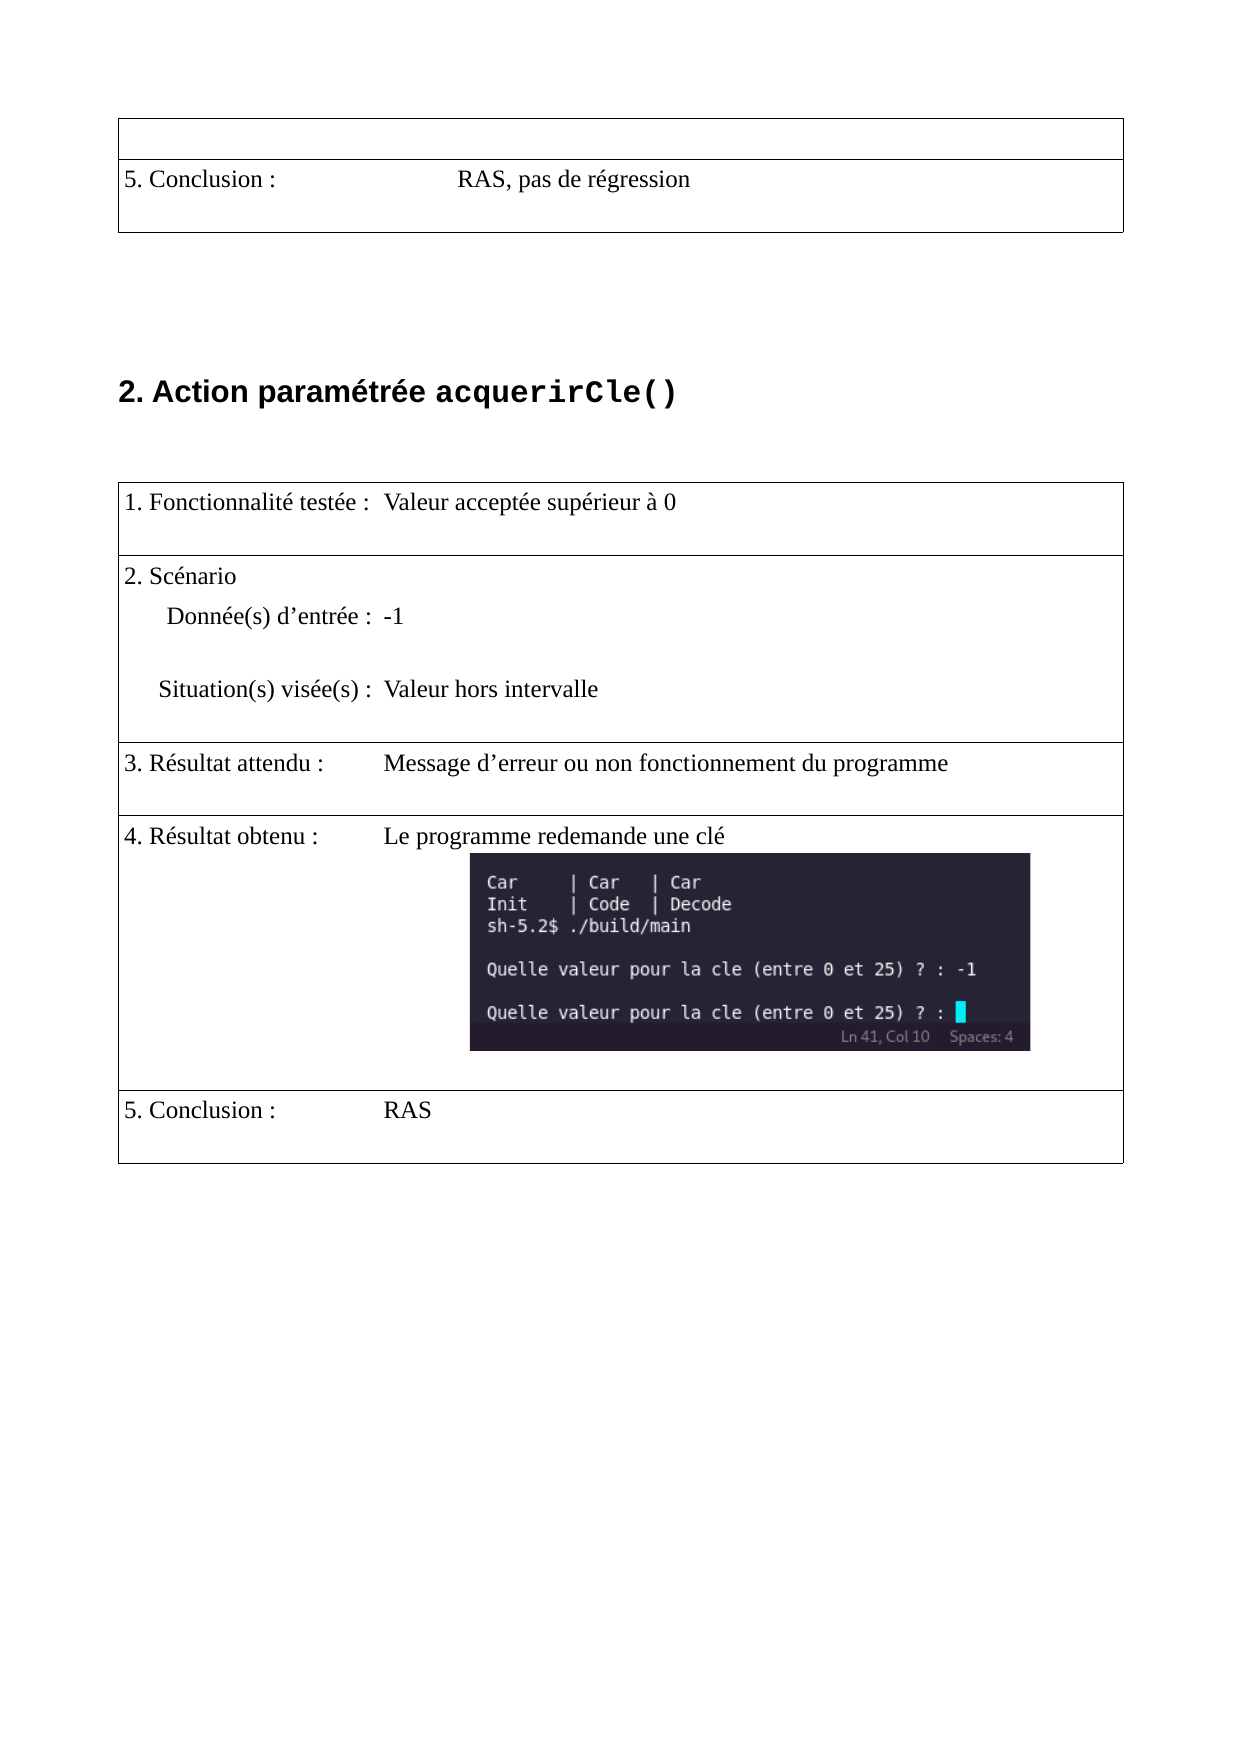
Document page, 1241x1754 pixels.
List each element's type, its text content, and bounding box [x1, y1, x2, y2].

table_cell RAS [378, 1091, 1123, 1163]
table_cell RAS, pas de régression [378, 160, 1123, 232]
table_cell 3. Résultat attendu : [119, 743, 377, 815]
table_header 1. Fonctionnalité testée : [119, 483, 377, 555]
table_cell Le programme redemande une clé [378, 816, 1123, 1090]
table_cell Situation(s) visée(s) : [119, 669, 377, 742]
table_cell 5. Conclusion : [119, 1091, 377, 1163]
table_cell -1 [378, 595, 1123, 668]
subtitle 2. Action paramétrée acquerirCle() [118, 373, 1122, 412]
table_cell Message d’erreur ou non fonctionnement du programme [378, 743, 1123, 815]
table_header Valeur acceptée supérieur à 0 [378, 483, 1123, 555]
table_cell Valeur hors intervalle [378, 669, 1123, 742]
table_cell 2. Scénario [119, 556, 377, 595]
table_cell [378, 119, 1123, 158]
table_cell Donnée(s) d’entrée : [119, 595, 377, 668]
table_cell 5. Conclusion : [119, 160, 377, 232]
table_cell [119, 119, 377, 158]
table_cell [378, 556, 1123, 595]
picture [469, 853, 1031, 1051]
table_cell 4. Résultat obtenu : [119, 816, 377, 1090]
